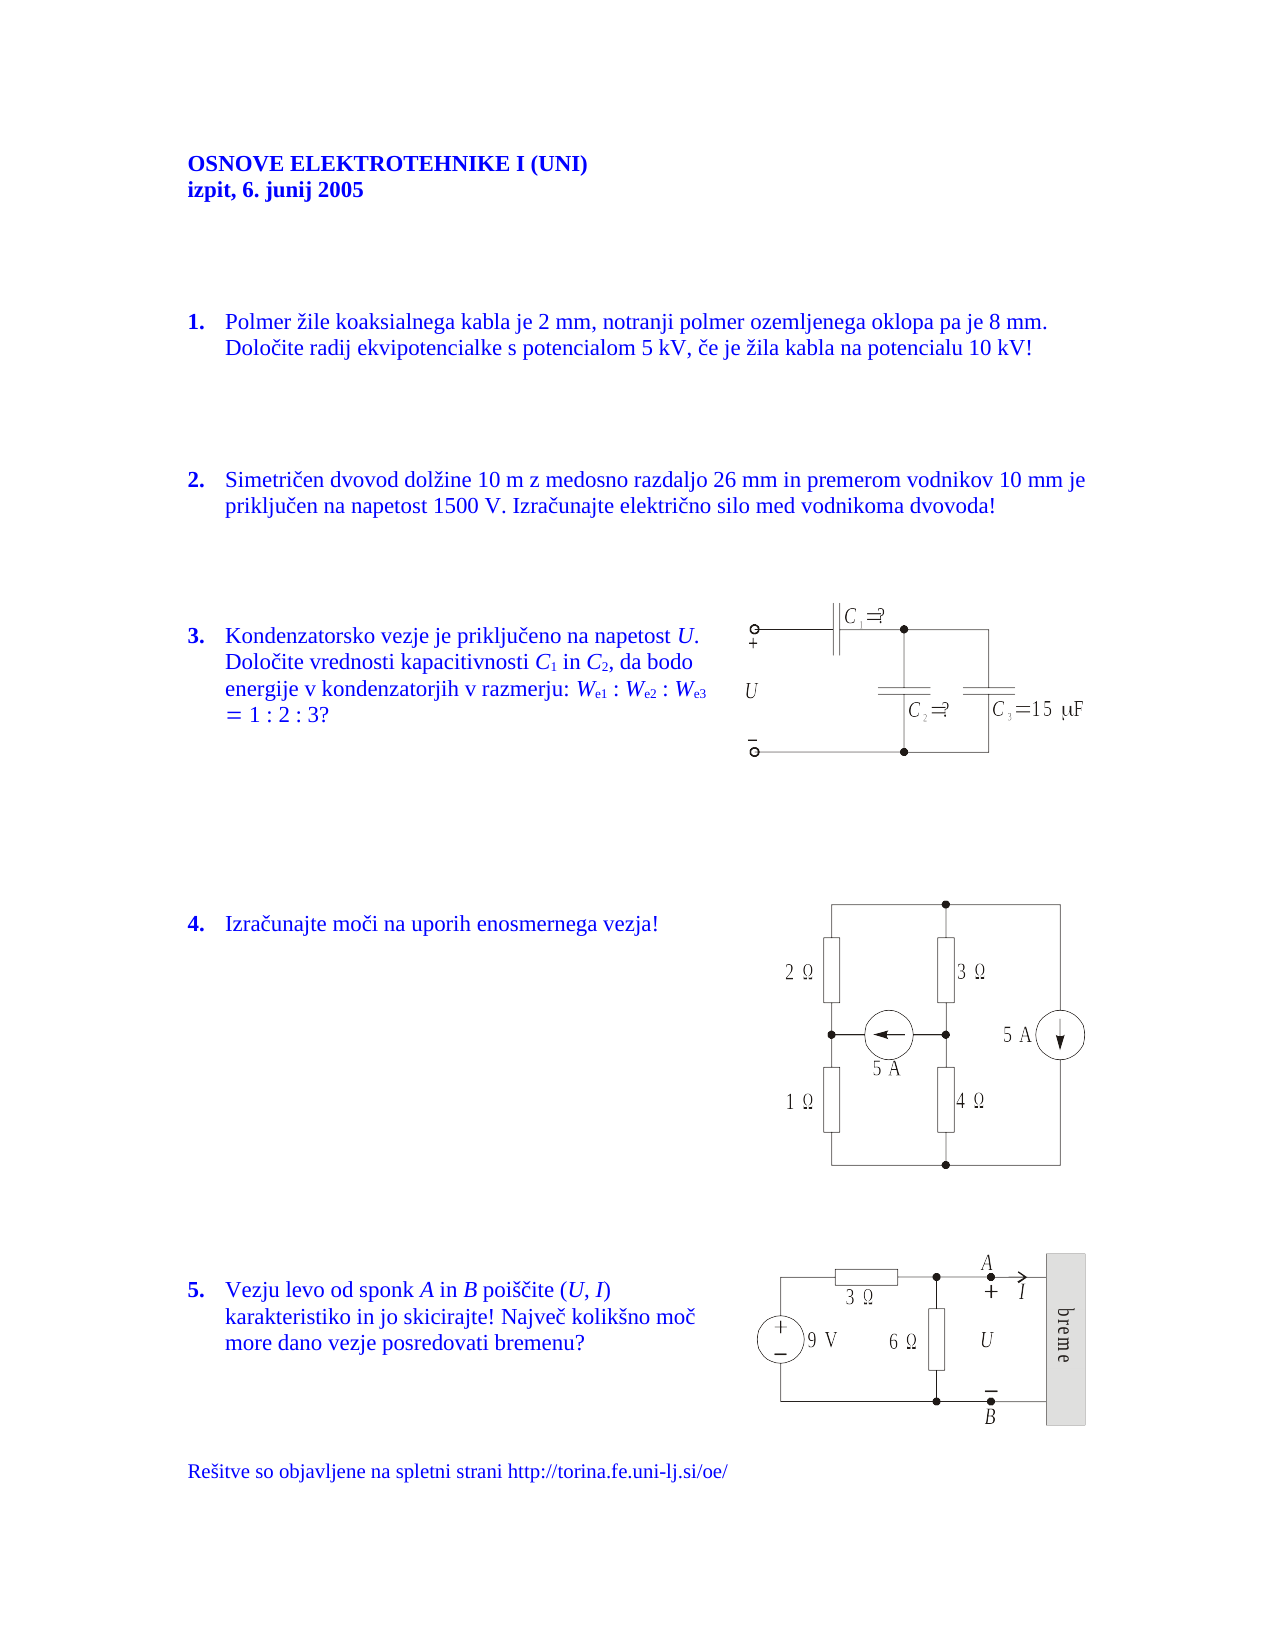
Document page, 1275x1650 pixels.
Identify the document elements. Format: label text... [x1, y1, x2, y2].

list Polmer žile koaksialnega kabla je 2 mm, notranji polmer ozemljenega oklopa pa je 8 mm. Določite radij ekvipotencialke s potencialom 5 kV, če je žila kabla na potencialu 10 kV! [187, 308, 1087, 361]
list Simetričen dvovod dolžine 10 m z medosno razdaljo 26 mm in premerom vodnikov 10 mm je priključen na napetost 1500 V. Izračunajte električno silo med vodnikoma dvovoda! [187, 466, 1087, 519]
list Vezju levo od sponk A in B poiščite (U, I) karakteristiko in jo skicirajte! Največ kolikšno moč more dano vezje posredovati bremenu? [187, 1276, 753, 1355]
list [783, 910, 831, 936]
list Kondenzatorsko vezje je priključeno na napetost U. Določite vrednosti kapacitivnosti C1 in C2, da bodo energije v kondenzatorjih v razmerju: We1 : We2 : We3  1 : 2 : 3? [187, 622, 741, 727]
list [937, 1278, 1046, 1355]
text izpit, 6. junij 2005 [187, 176, 1087, 203]
list [743, 622, 1086, 727]
list [782, 1278, 936, 1355]
list [947, 910, 1059, 936]
text Rešitve so objavljene na spletni strani http://torina.fe.uni-lj.si/oe/ [187, 1458, 1087, 1483]
list [833, 910, 945, 936]
list Izračunajte moči na uporih enosmernega vezja! [187, 910, 782, 936]
text OSNOVE ELEKTROTEHNIKE I (UNI) [187, 150, 1087, 176]
